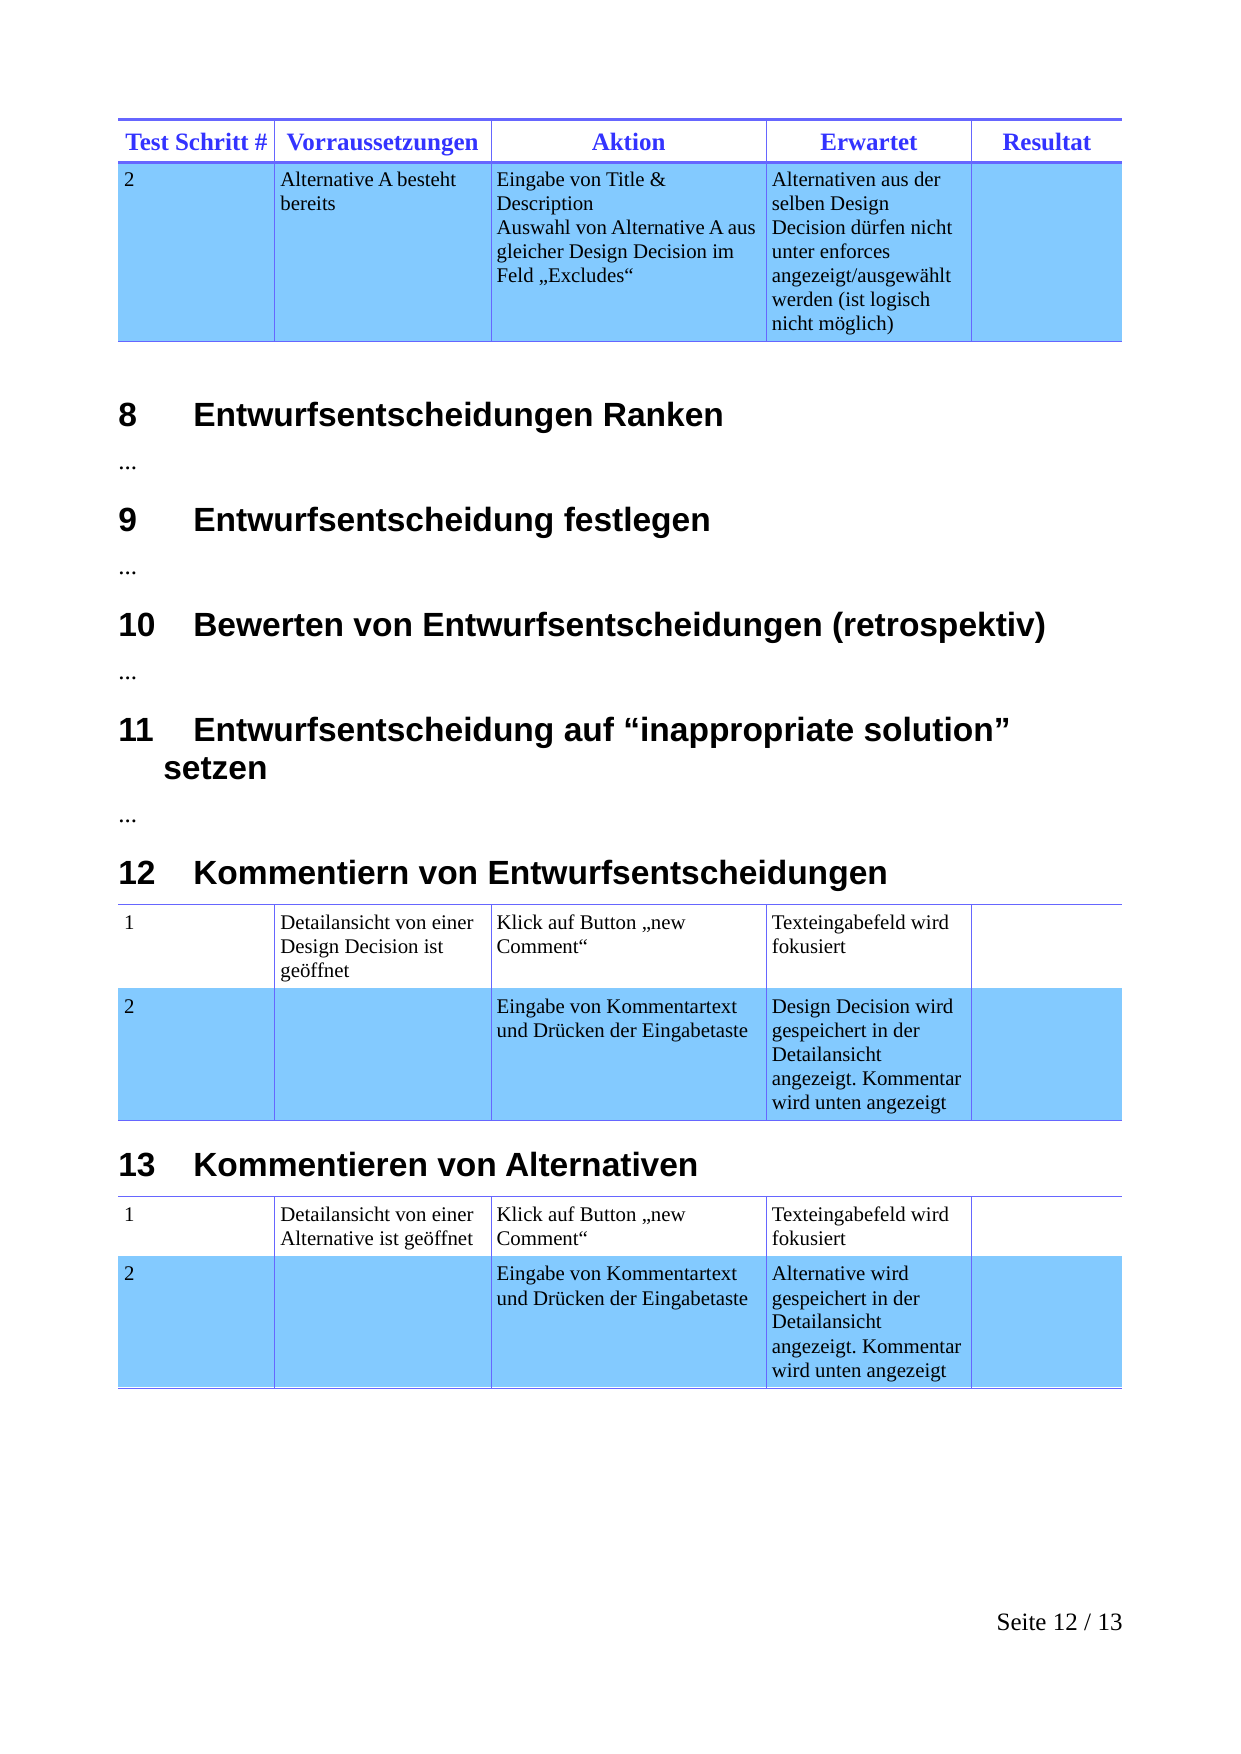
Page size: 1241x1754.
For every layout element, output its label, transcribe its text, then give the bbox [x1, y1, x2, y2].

table_header 1 [118, 1197, 274, 1256]
table_cell Alternativen aus der selben Design Decision dürfen nicht unter enforces angezeigt/ausgewählt werden (ist logisch nicht möglich) [767, 164, 971, 341]
table_header 1 [118, 905, 274, 988]
table_header Erwartet [767, 121, 971, 161]
subtitle Entwurfsentscheidungen Ranken [118, 395, 1122, 433]
text ... [118, 446, 1122, 475]
subtitle Kommentieren von Alternativen [118, 1145, 1122, 1183]
table_header Texteingabefeld wird fokusiert [767, 905, 971, 988]
table_header Resultat [972, 121, 1122, 161]
table_header Klick auf Button „new Comment“ [492, 1197, 766, 1256]
table_cell [972, 1256, 1122, 1387]
subtitle Entwurfsentscheidung auf “inappropriate solution” setzen [118, 709, 1122, 787]
table_cell [972, 988, 1122, 1120]
table_cell 2 [118, 164, 274, 341]
text ... [118, 656, 1122, 684]
table_cell Eingabe von Kommentartext und Drücken der Eingabetaste [492, 988, 766, 1120]
table_header Klick auf Button „new Comment“ [492, 905, 766, 988]
subtitle Bewerten von Entwurfsentscheidungen (retrospektiv) [118, 604, 1122, 643]
table_header Aktion [492, 121, 766, 161]
text ... [118, 551, 1122, 579]
table_header Detailansicht von einer Design Decision ist geöffnet [275, 905, 491, 988]
table_cell 2 [118, 1256, 274, 1387]
table_cell [275, 988, 491, 1120]
table_header Vorraussetzungen [275, 121, 491, 161]
table_cell Alternative wird gespeichert in der Detailansicht angezeigt. Kommentar wird unten angezeigt [767, 1256, 971, 1387]
table_cell Design Decision wird gespeichert in der Detailansicht angezeigt. Kommentar wird unten angezeigt [767, 988, 971, 1120]
text ... [118, 799, 1122, 828]
table_cell Eingabe von Title & Description Auswahl von Alternative A aus gleicher Design Decision im Feld „Excludes“ [492, 164, 766, 341]
table_header Detailansicht von einer Alternative ist geöffnet [275, 1197, 491, 1256]
table_header [972, 1197, 1122, 1256]
table_header [972, 905, 1122, 988]
subtitle Kommentiern von Entwurfsentscheidungen [118, 853, 1122, 892]
table_cell [275, 1256, 491, 1387]
subtitle Entwurfsentscheidung festlegen [118, 500, 1122, 538]
table_cell Alternative A besteht bereits [275, 164, 491, 341]
table_header Test Schritt # [118, 121, 274, 161]
table_cell [972, 164, 1122, 341]
table_cell Eingabe von Kommentartext und Drücken der Eingabetaste [492, 1256, 766, 1387]
table_header Texteingabefeld wird fokusiert [767, 1197, 971, 1256]
table_cell 2 [118, 988, 274, 1120]
